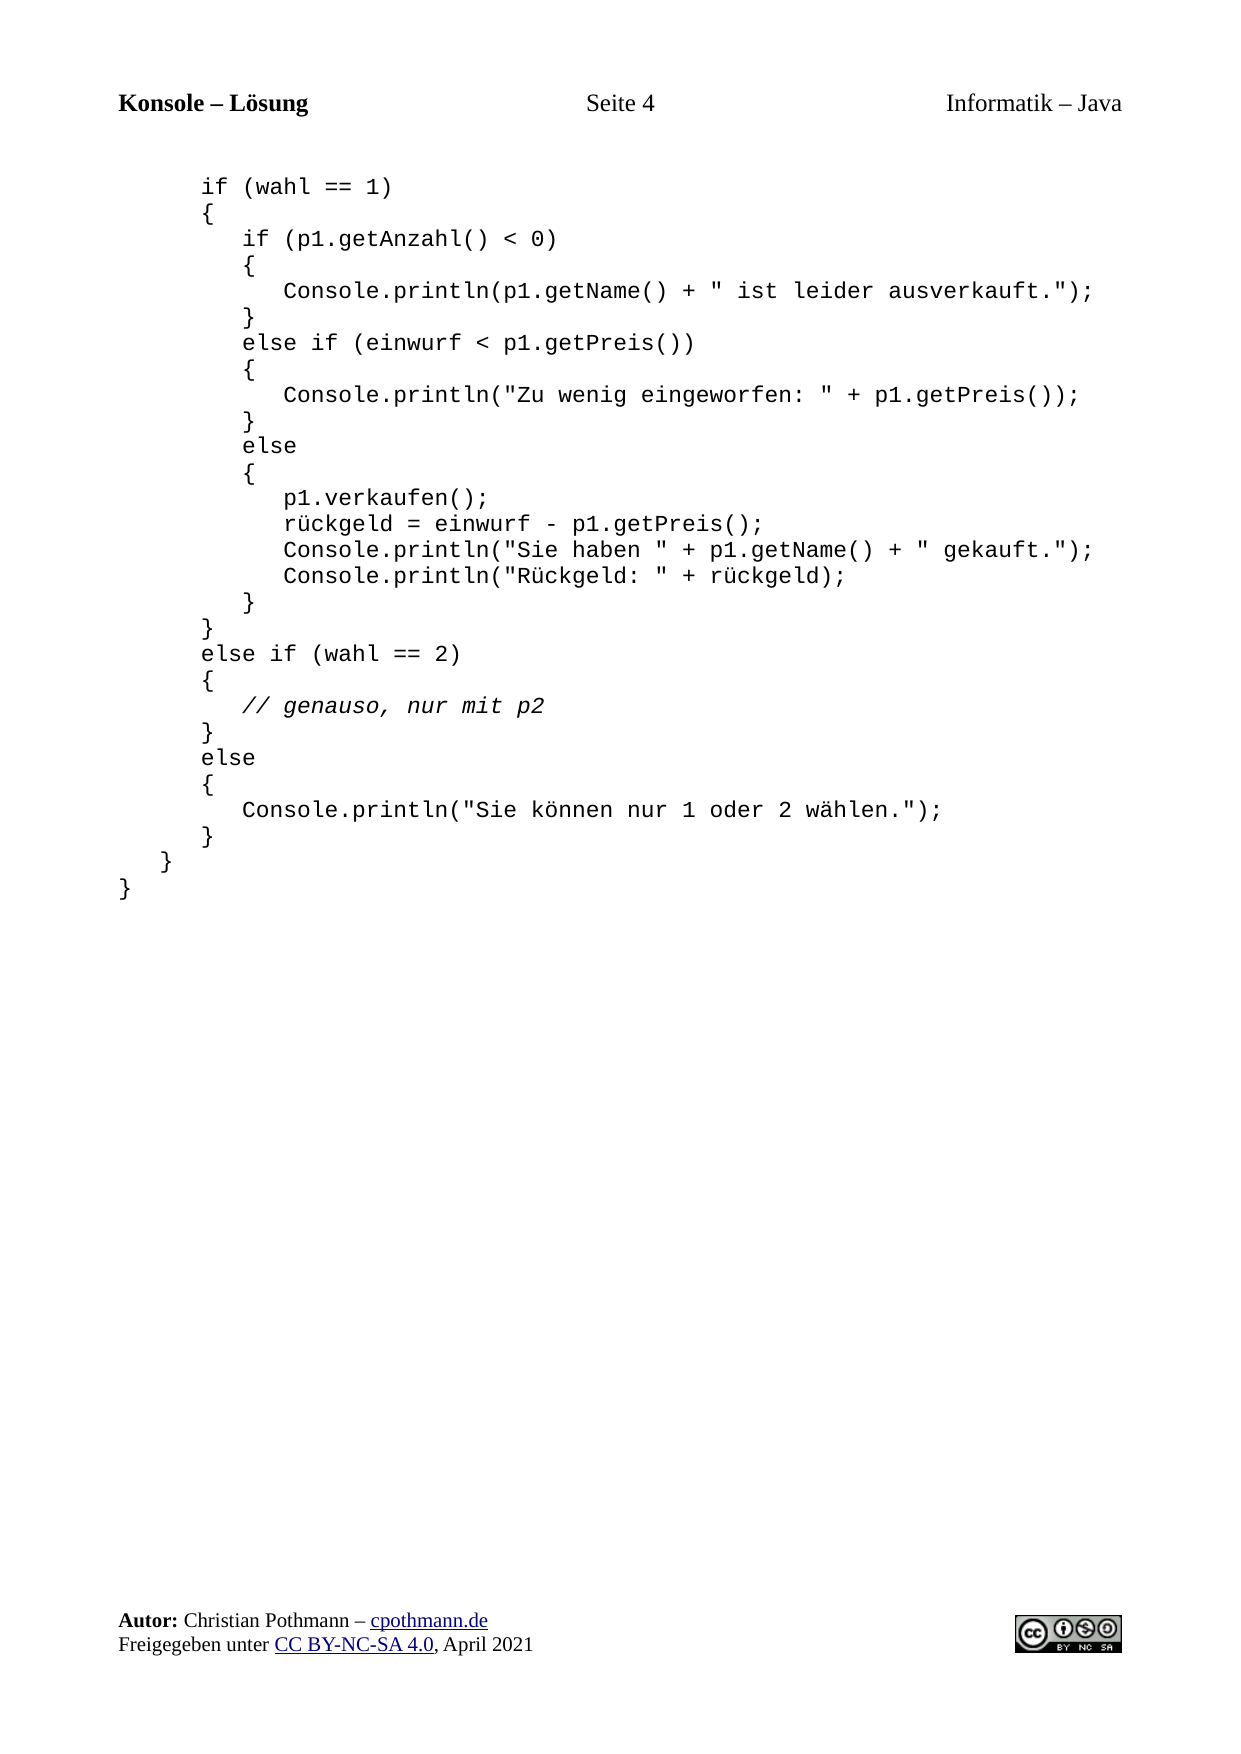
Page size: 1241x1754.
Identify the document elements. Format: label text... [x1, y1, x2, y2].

picture [1015, 1615, 1122, 1653]
text Console.println("Sie haben " + p1.getName() + " gekauft."); [118, 539, 1122, 564]
text } [118, 876, 1122, 902]
text { [118, 461, 1122, 487]
text Freigegeben unter CC BY-NC-SA 4.0, April 2021 [118, 1632, 1122, 1656]
text { [118, 357, 1122, 383]
text { [118, 201, 1122, 227]
text } [118, 305, 1122, 331]
text } [118, 850, 1122, 876]
text } [118, 720, 1122, 746]
text { [118, 772, 1122, 798]
text if (wahl == 1) [118, 176, 1122, 201]
text { [118, 668, 1122, 694]
text } [118, 409, 1122, 435]
text else if (wahl == 2) [118, 642, 1122, 668]
text Autor: Christian Pothmann – cpothmann.de [118, 1608, 1122, 1632]
text if (p1.getAnzahl() < 0) [118, 227, 1122, 253]
text } [118, 616, 1122, 642]
text } [118, 824, 1122, 850]
text { [118, 253, 1122, 279]
text else [118, 746, 1122, 772]
text else if (einwurf < p1.getPreis()) [118, 331, 1122, 357]
text Console.println("Rückgeld: " + rückgeld); [118, 564, 1122, 591]
text else [118, 435, 1122, 461]
text p1.verkaufen(); [118, 487, 1122, 513]
text Console.println("Sie können nur 1 oder 2 wählen."); [118, 798, 1122, 824]
text Console.println(p1.getName() + " ist leider ausverkauft."); [118, 279, 1122, 305]
text } [118, 591, 1122, 616]
text rückgeld = einwurf - p1.getPreis(); [118, 513, 1122, 539]
text Console.println("Zu wenig eingeworfen: " + p1.getPreis()); [118, 383, 1122, 409]
text // genauso, nur mit p2 [118, 694, 1122, 720]
